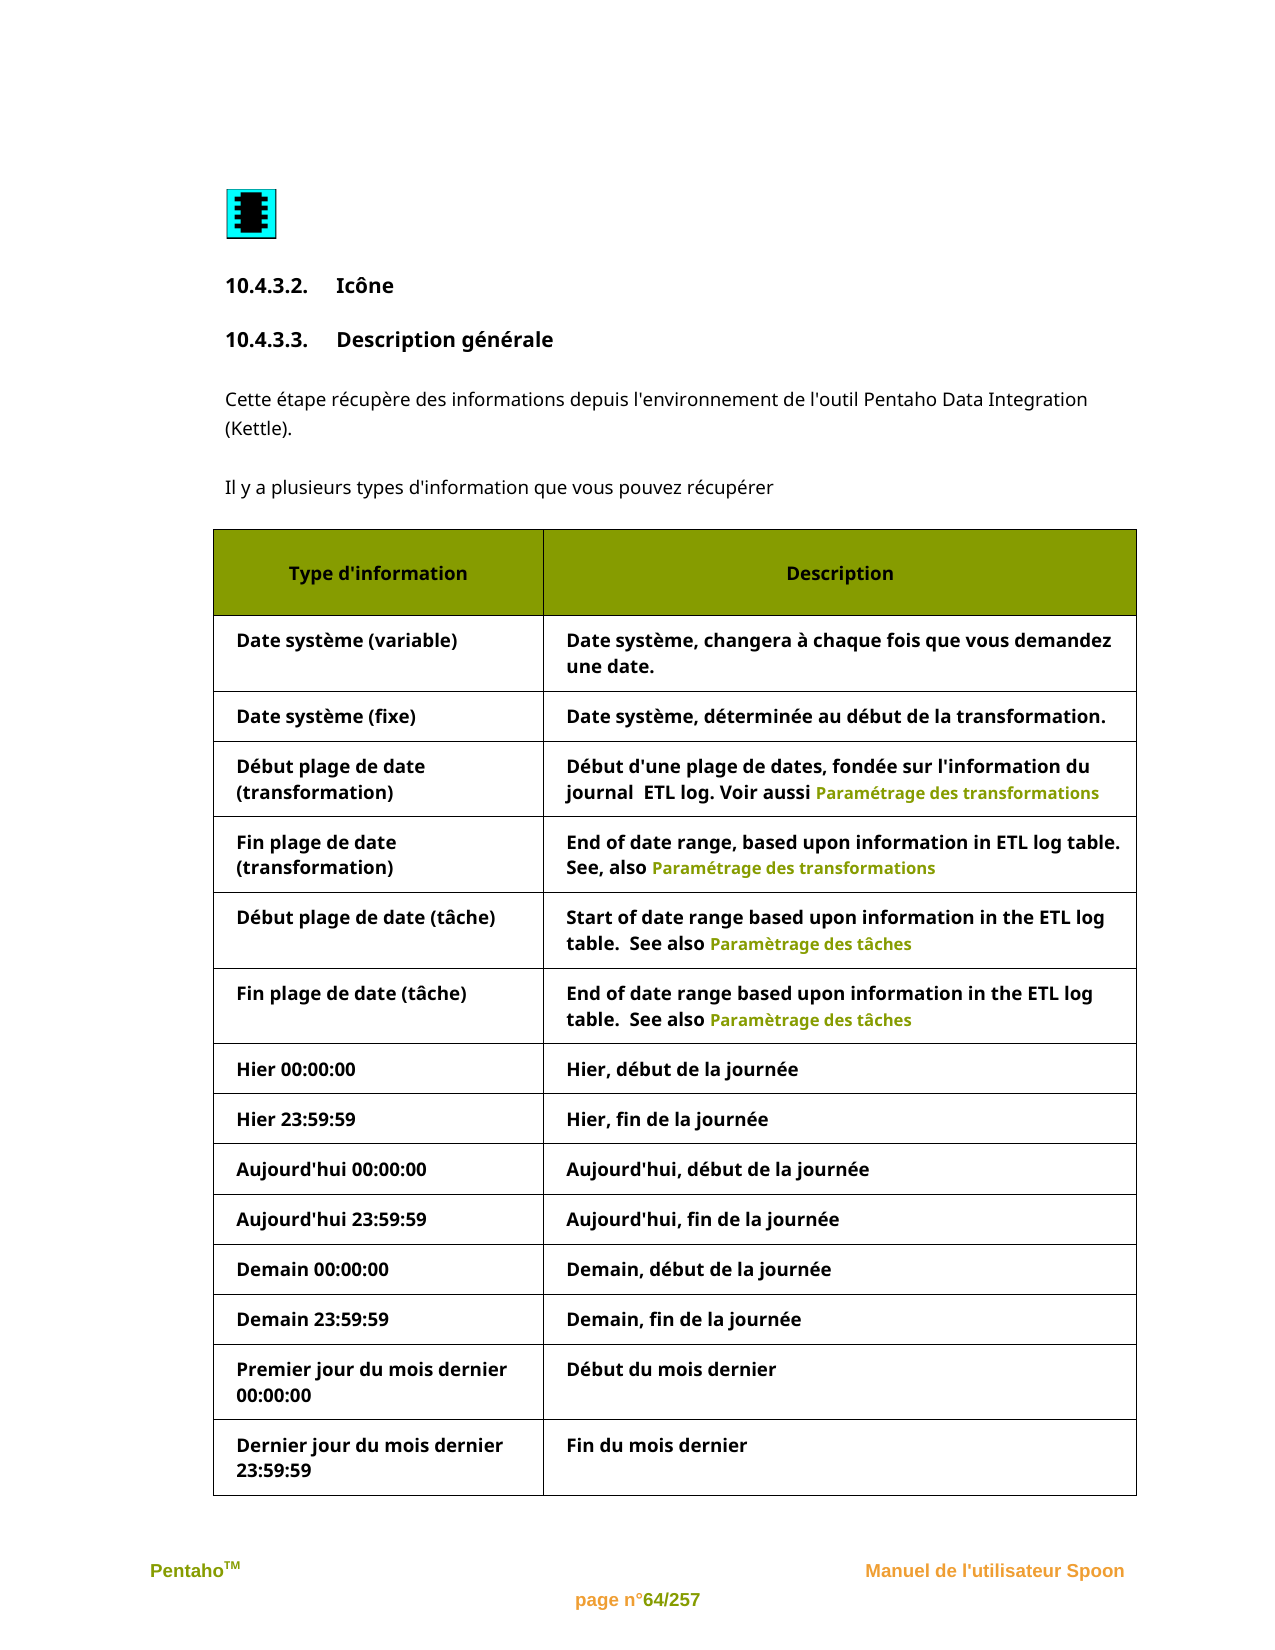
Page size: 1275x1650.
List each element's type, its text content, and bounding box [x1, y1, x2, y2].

table_cell Aujourd'hui 00:00:00 [214, 1144, 543, 1193]
table_cell Hier, début de la journée [544, 1044, 1136, 1093]
table_header Type d'information [214, 530, 543, 615]
table_cell Date système, déterminée au début de la transformation. [544, 692, 1136, 741]
table_cell Hier 00:00:00 [214, 1044, 543, 1093]
table_cell Date système (variable) [214, 616, 543, 691]
table_cell Dernier jour du mois dernier 23:59:59 [214, 1420, 543, 1495]
table_cell Demain 23:59:59 [214, 1295, 543, 1344]
table_cell Date système, changera à chaque fois que vous demandez une date. [544, 616, 1136, 691]
table_cell Fin du mois dernier [544, 1420, 1136, 1495]
table_cell Fin plage de date (tâche) [214, 969, 543, 1043]
table_header Description [544, 530, 1136, 615]
table_cell Aujourd'hui 23:59:59 [214, 1195, 543, 1243]
table_cell Fin plage de date (transformation) [214, 817, 543, 892]
table_cell Demain, fin de la journée [544, 1295, 1136, 1344]
table_cell End of date range, based upon information in ETL log table. See, also Paramétrage des transformations [544, 817, 1136, 892]
text Cette étape récupère des informations depuis l'environnement de l'outil Pentaho Data Integration (Kettle). [225, 383, 1125, 441]
picture [226, 189, 277, 239]
table_cell Demain 00:00:00 [214, 1245, 543, 1294]
subtitle Icône [225, 271, 1125, 299]
table_cell Date système (fixe) [214, 692, 543, 741]
table_cell Début d'une plage de dates, fondée sur l'information du journal ETL log. Voir aussi Paramétrage des transformations [544, 742, 1136, 816]
table_cell Début du mois dernier [544, 1345, 1136, 1419]
table_cell Hier 23:59:59 [214, 1094, 543, 1143]
text Il y a plusieurs types d'information que vous pouvez récupérer [225, 471, 1125, 500]
table_cell Aujourd'hui, début de la journée [544, 1144, 1136, 1193]
table_cell Début plage de date (tâche) [214, 893, 543, 967]
subtitle Description générale [225, 324, 1125, 353]
table_cell Début plage de date (transformation) [214, 742, 543, 816]
table_cell Demain, début de la journée [544, 1245, 1136, 1294]
table_cell End of date range based upon information in the ETL log table. See also Paramètrage des tâches [544, 969, 1136, 1043]
table_cell Premier jour du mois dernier 00:00:00 [214, 1345, 543, 1419]
table_cell Start of date range based upon information in the ETL log table. See also Paramètrage des tâches [544, 893, 1136, 967]
table_cell Hier, fin de la journée [544, 1094, 1136, 1143]
table_cell Aujourd'hui, fin de la journée [544, 1195, 1136, 1243]
